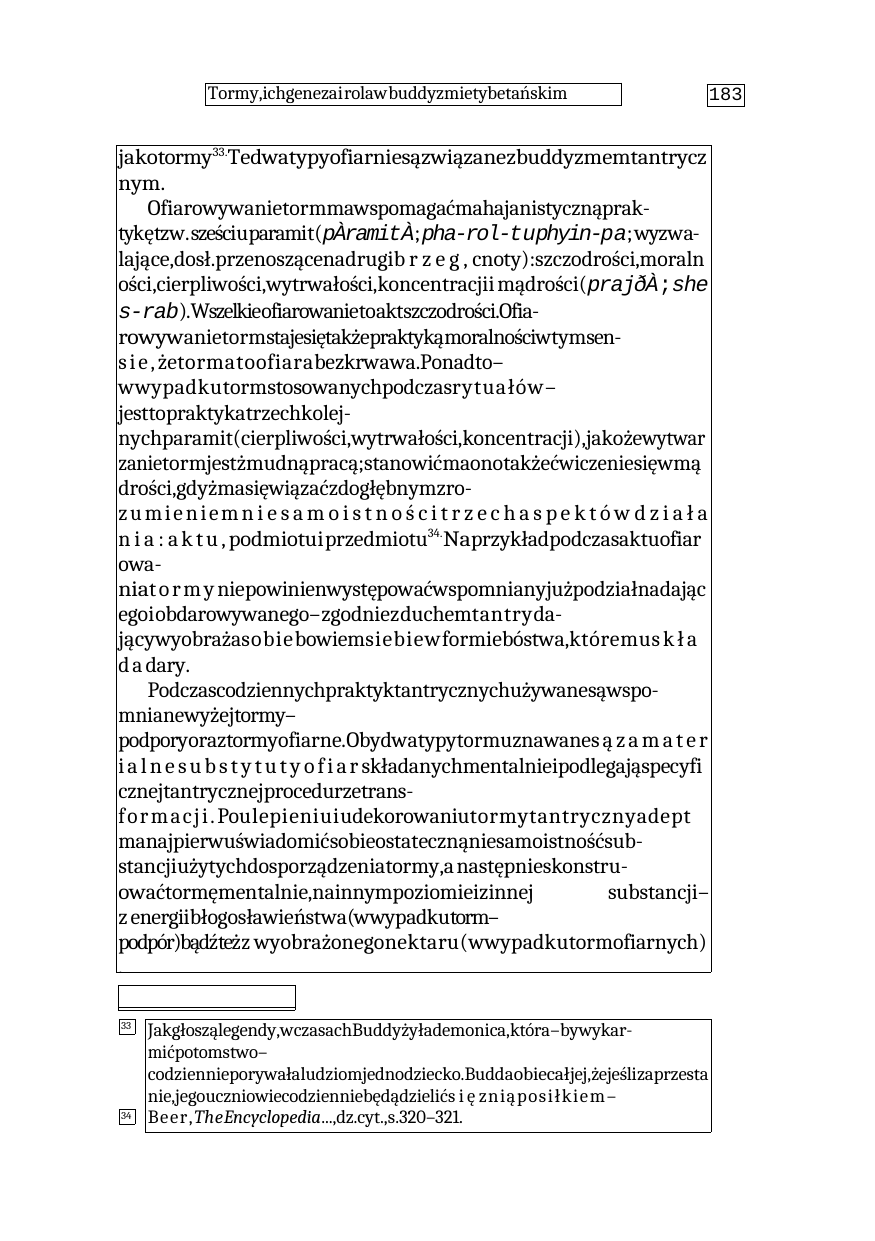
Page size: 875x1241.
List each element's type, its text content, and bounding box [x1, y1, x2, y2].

text jakotormy33.Tedwatypyofiarniesązwiązanezbuddyzmemtantrycznym. [118, 146, 709, 196]
text Ofiarowywanietormmawspomagaćmahajanistycznąprak-tykętzw.sześciuparamit(pÀramitÀ;pha-rol-tuphyin-pa;wyzwa-lające,dosł.przenoszącenadrugibrzeg,cnoty):szczodrości,moralności,cierpliwości,wytrwałości,koncentracjiimądrości(prajðÀ;shes-rab).Wszelkieofiarowanietoaktszczodrości.Ofia-rowywanietormstajesiętakżepraktykąmoralnościwtymsen-sie,żetormatoofiarabezkrwawa.Ponadto–wwypadkutormstosowanychpodczasrytuałów–jesttopraktykatrzechkolej-nychparamit(cierpliwości,wytrwałości,koncentracji),jakożewytwarzanietormjestżmudnąpracą;stanowićmaonotakżećwiczeniesięwmądrości,gdyżmasięwiązaćzdogłębnymzro-zumieniemniesamoistnościtrzechaspektówdziałania:aktu,podmiotuiprzedmiotu34.Naprzykładpodczasaktuofiarowa-niatormyniepowinienwystępowaćwspomnianyjużpodziałnadającegoiobdarowywanego–zgodniezduchemtantryda-jącywyobrażasobiebowiemsiebiewformiebóstwa,któremuskładadary. [118, 196, 709, 678]
text 34 [121, 1110, 135, 1122]
text Jakgłosząlegendy,wczasachBuddyżyłademonica,która–bywykar-mićpotomstwo–codziennieporywałaludziomjednodziecko.Buddaobiecałjej,żejeślizaprzestanie,jegouczniowiecodzienniebędądzielićsięzniąposiłkiem–Beer,TheEncyclopedia...,dz.cyt.,s.320–321. [148, 1020, 709, 1129]
text Tormy,ichgenezairolawbuddyzmietybetańskim [208, 84, 621, 104]
text 33 [121, 1020, 135, 1032]
text 183 [709, 85, 744, 106]
text Podczascodziennychpraktyktantrycznychużywanesąwspo-mnianewyżejtormy–podporyoraztormyofiarne.Obydwatypytormuznawanesązamaterialnesubstytutyofiarskładanychmentalnieipodlegająspecyficznejtantrycznejprocedurzetrans-formacji.Poulepieniuiudekorowaniutormytantrycznyadeptmanajpierwuświadomićsobieostatecznąniesamoistnośćsub-stancjiużytychdosporządzeniatormy,anastępnieskonstru-owaćtormęmentalnie,nainnympoziomieizinnej substancji–zenergiibłogosławieństwa(wwypadkutorm–podpór)bądźteżzwyobrażonegonektaru(wwypadkutormofiarnych). [118, 678, 709, 972]
